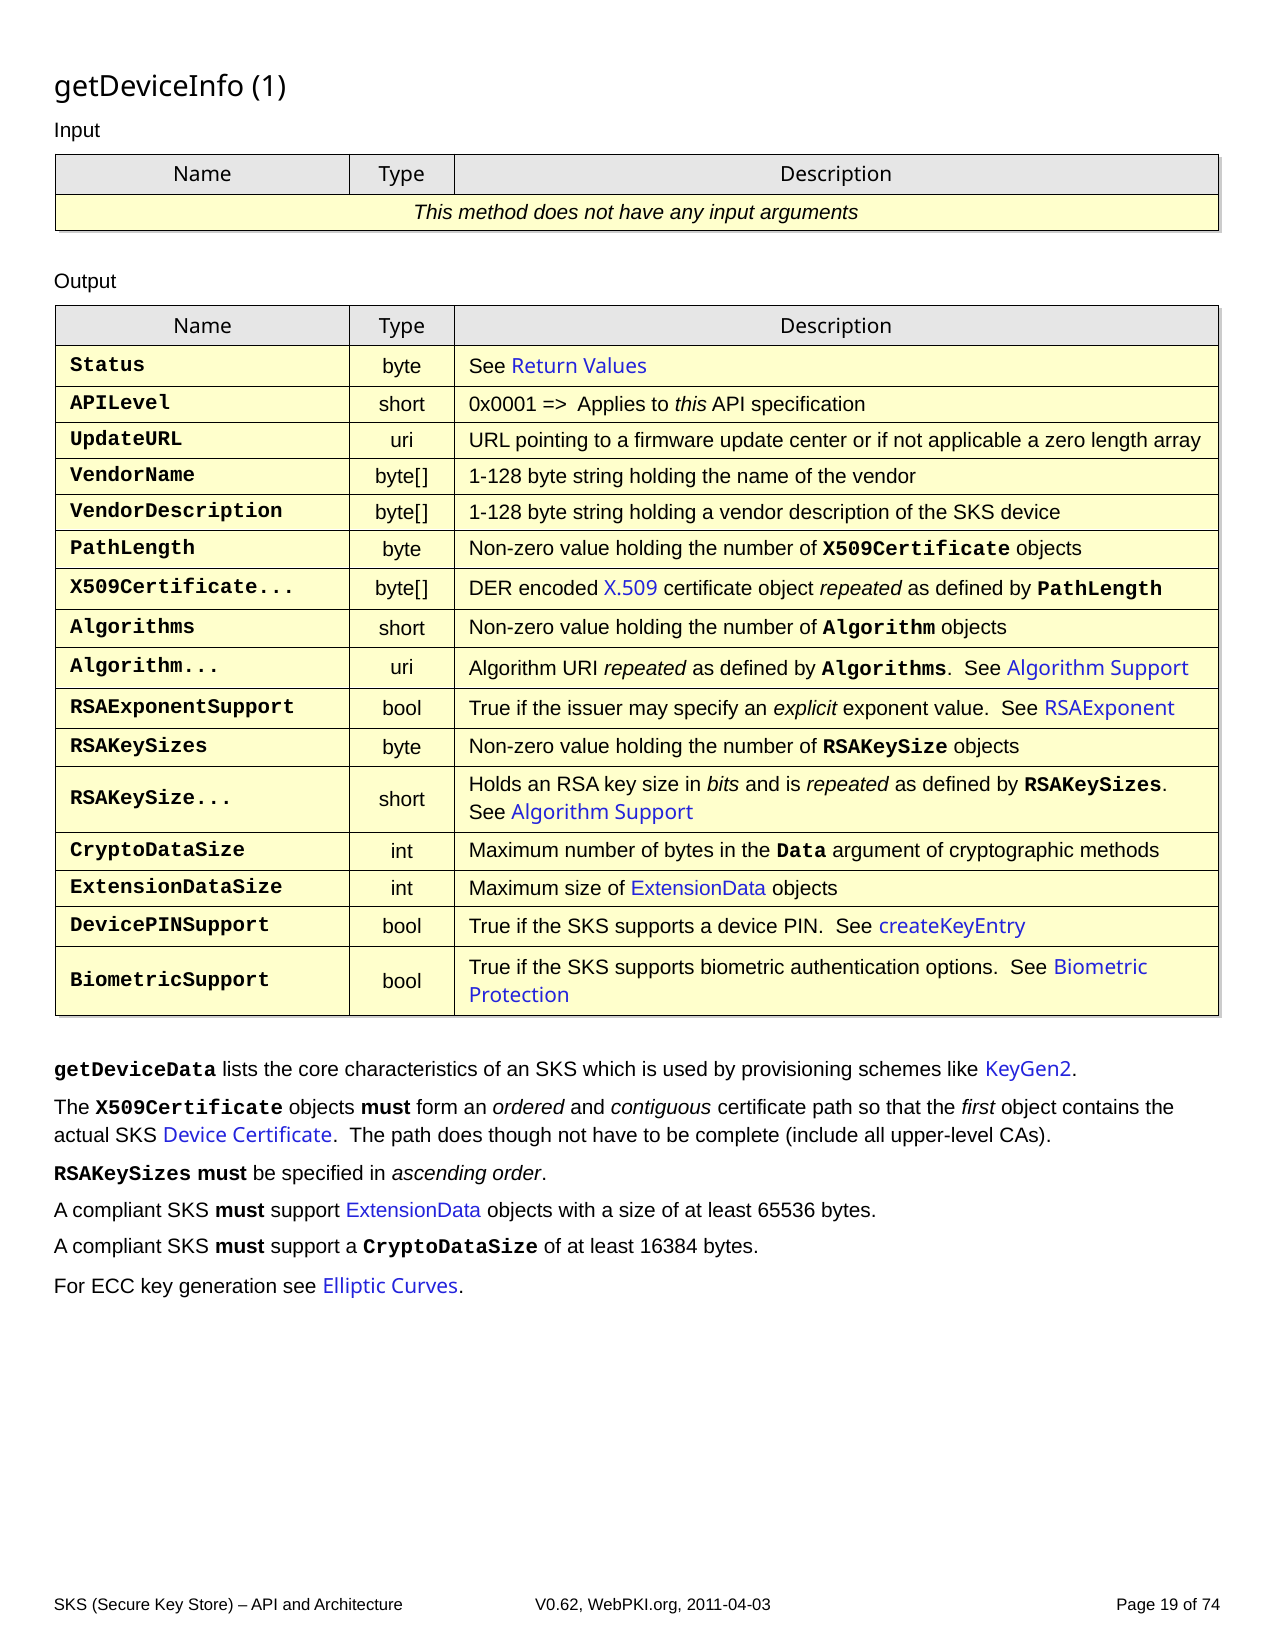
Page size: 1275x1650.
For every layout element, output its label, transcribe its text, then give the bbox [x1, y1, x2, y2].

table_header Type [350, 155, 454, 194]
table_cell VendorDescription [56, 495, 349, 529]
table_cell RSAKeySizes [56, 729, 349, 766]
table_cell Algorithm URI repeated as defined by Algorithms. See Algorithm Support [455, 648, 1218, 687]
table_cell short [350, 610, 454, 647]
table_cell Non-zero value holding the number of Algorithm objects [455, 610, 1218, 647]
table_cell BiometricSupport [56, 947, 349, 1015]
table_cell CryptoDataSize [56, 833, 349, 870]
table_cell See Return Values [455, 346, 1218, 386]
subtitle getDeviceInfo (1) [54, 66, 1221, 105]
table_cell bool [350, 689, 454, 728]
table_cell True if the SKS supports a device PIN. See createKeyEntry [455, 907, 1218, 946]
table_header Description [455, 306, 1218, 345]
table_cell Maximum number of bytes in the Data argument of cryptographic methods [455, 833, 1218, 870]
text getDeviceData lists the core characteristics of an SKS which is used by provisioning schemes like KeyGen2. [54, 1054, 1221, 1083]
table_cell byte [350, 346, 454, 386]
table_cell uri [350, 423, 454, 458]
table_cell DER encoded X.509 certificate object repeated as defined by PathLength [455, 569, 1218, 609]
table_cell short [350, 387, 454, 422]
table_cell Algorithms [56, 610, 349, 647]
table_header Description [455, 155, 1218, 194]
table_cell X509Certificate... [56, 569, 349, 609]
table_cell bool [350, 907, 454, 946]
table_cell URL pointing to a firmware update center or if not applicable a zero length array [455, 423, 1218, 458]
table_cell byte [350, 531, 454, 567]
table_cell ExtensionDataSize [56, 871, 349, 906]
text The X509Certificate objects must form an ordered and contiguous certificate path so that the first object contains the actual SKS Device Certificate. The path does though not have to be complete (include all upper-level CAs). [54, 1094, 1221, 1149]
table_cell Maximum size of ExtensionData objects [455, 871, 1218, 906]
table_cell Status [56, 346, 349, 386]
table_cell PathLength [56, 531, 349, 567]
table_cell int [350, 833, 454, 870]
text Input [54, 118, 1221, 142]
table_header Name [56, 306, 349, 345]
table_cell byte⁮[ ] [350, 459, 454, 494]
table_cell byte⁮[ ] [350, 569, 454, 609]
table_header Type [350, 306, 454, 345]
table_cell This method does not have any input arguments [56, 195, 1218, 230]
table_cell short [350, 767, 454, 832]
table_cell DevicePINSupport [56, 907, 349, 946]
table_cell True if the issuer may specify an explicit exponent value. See RSAExponent [455, 689, 1218, 728]
table_cell int [350, 871, 454, 906]
table_cell Non-zero value holding the number of X509Certificate objects [455, 531, 1218, 567]
table_cell byte [350, 729, 454, 766]
text A compliant SKS must support a CryptoDataSize of at least 16384 bytes. [54, 1234, 1221, 1260]
table_cell 0x0001 => Applies to this API specification [455, 387, 1218, 422]
table_cell True if the SKS supports biometric authentication options. See Biometric Protection [455, 947, 1218, 1015]
table_cell 1-128 byte string holding the name of the vendor [455, 459, 1218, 494]
table_header Name [56, 155, 349, 194]
table_cell APILevel [56, 387, 349, 422]
table_cell Non-zero value holding the number of RSAKeySize objects [455, 729, 1218, 766]
text A compliant SKS must support ExtensionData objects with a size of at least 65536 bytes. [54, 1198, 1221, 1222]
table_cell Holds an RSA key size in bits and is repeated as defined by RSAKeySizes. See Algorithm Support [455, 767, 1218, 832]
table_cell RSAKeySize... [56, 767, 349, 832]
table_cell 1-128 byte string holding a vendor description of the SKS device [455, 495, 1218, 529]
table_cell Algorithm... [56, 648, 349, 687]
table_cell VendorName [56, 459, 349, 494]
table_cell byte⁮[ ] [350, 495, 454, 529]
text For ECC key generation see Elliptic Curves. [54, 1272, 1221, 1300]
table_cell bool [350, 947, 454, 1015]
table_cell RSAExponentSupport [56, 689, 349, 728]
text Output [54, 269, 1221, 293]
table_cell UpdateURL [56, 423, 349, 458]
text RSAKeySizes must be specified in ascending order. [54, 1161, 1221, 1186]
table_cell uri [350, 648, 454, 687]
